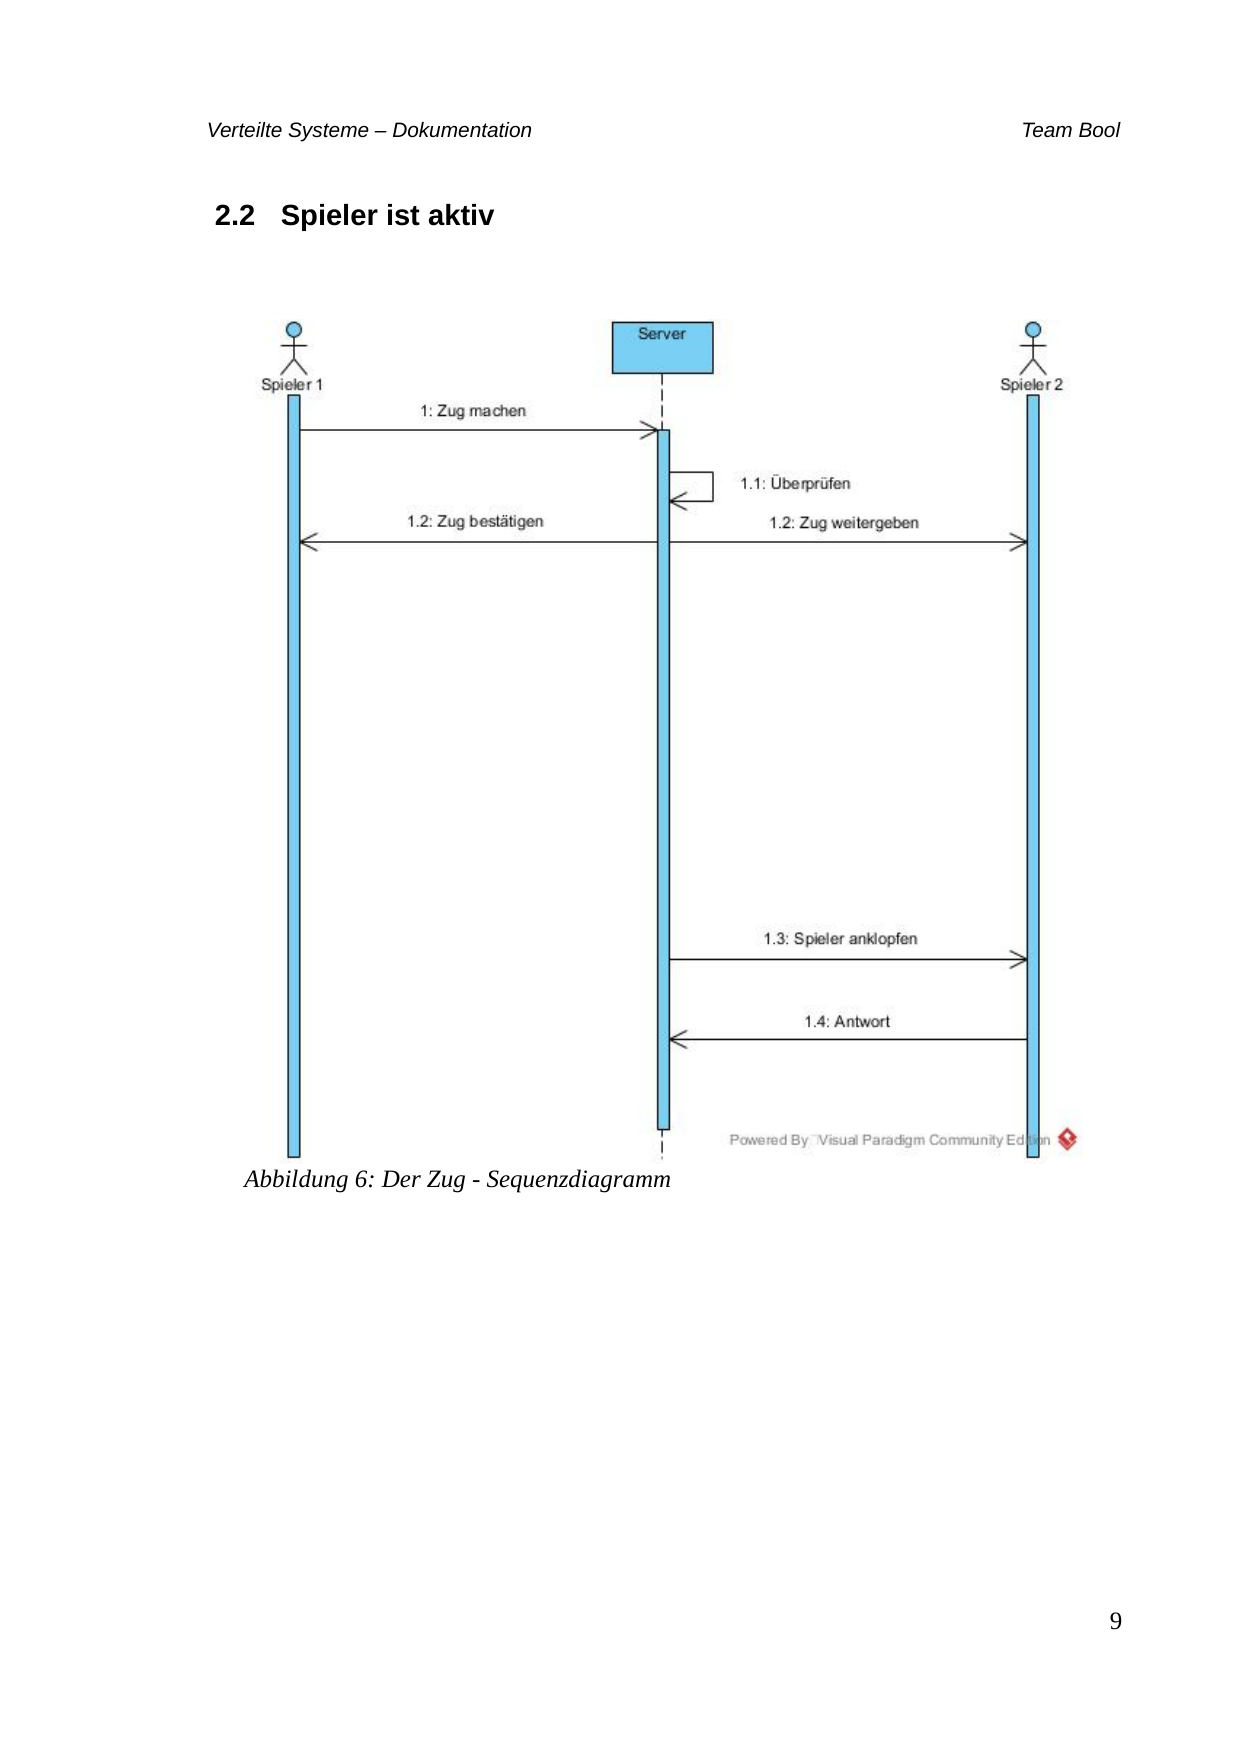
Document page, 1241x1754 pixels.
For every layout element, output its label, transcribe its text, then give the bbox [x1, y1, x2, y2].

text Abbildung 6: Der Zug - Sequenzdiagramm [244, 1164, 1084, 1193]
subtitle Spieler ist aktiv [207, 198, 1122, 231]
picture [244, 319, 1085, 1164]
